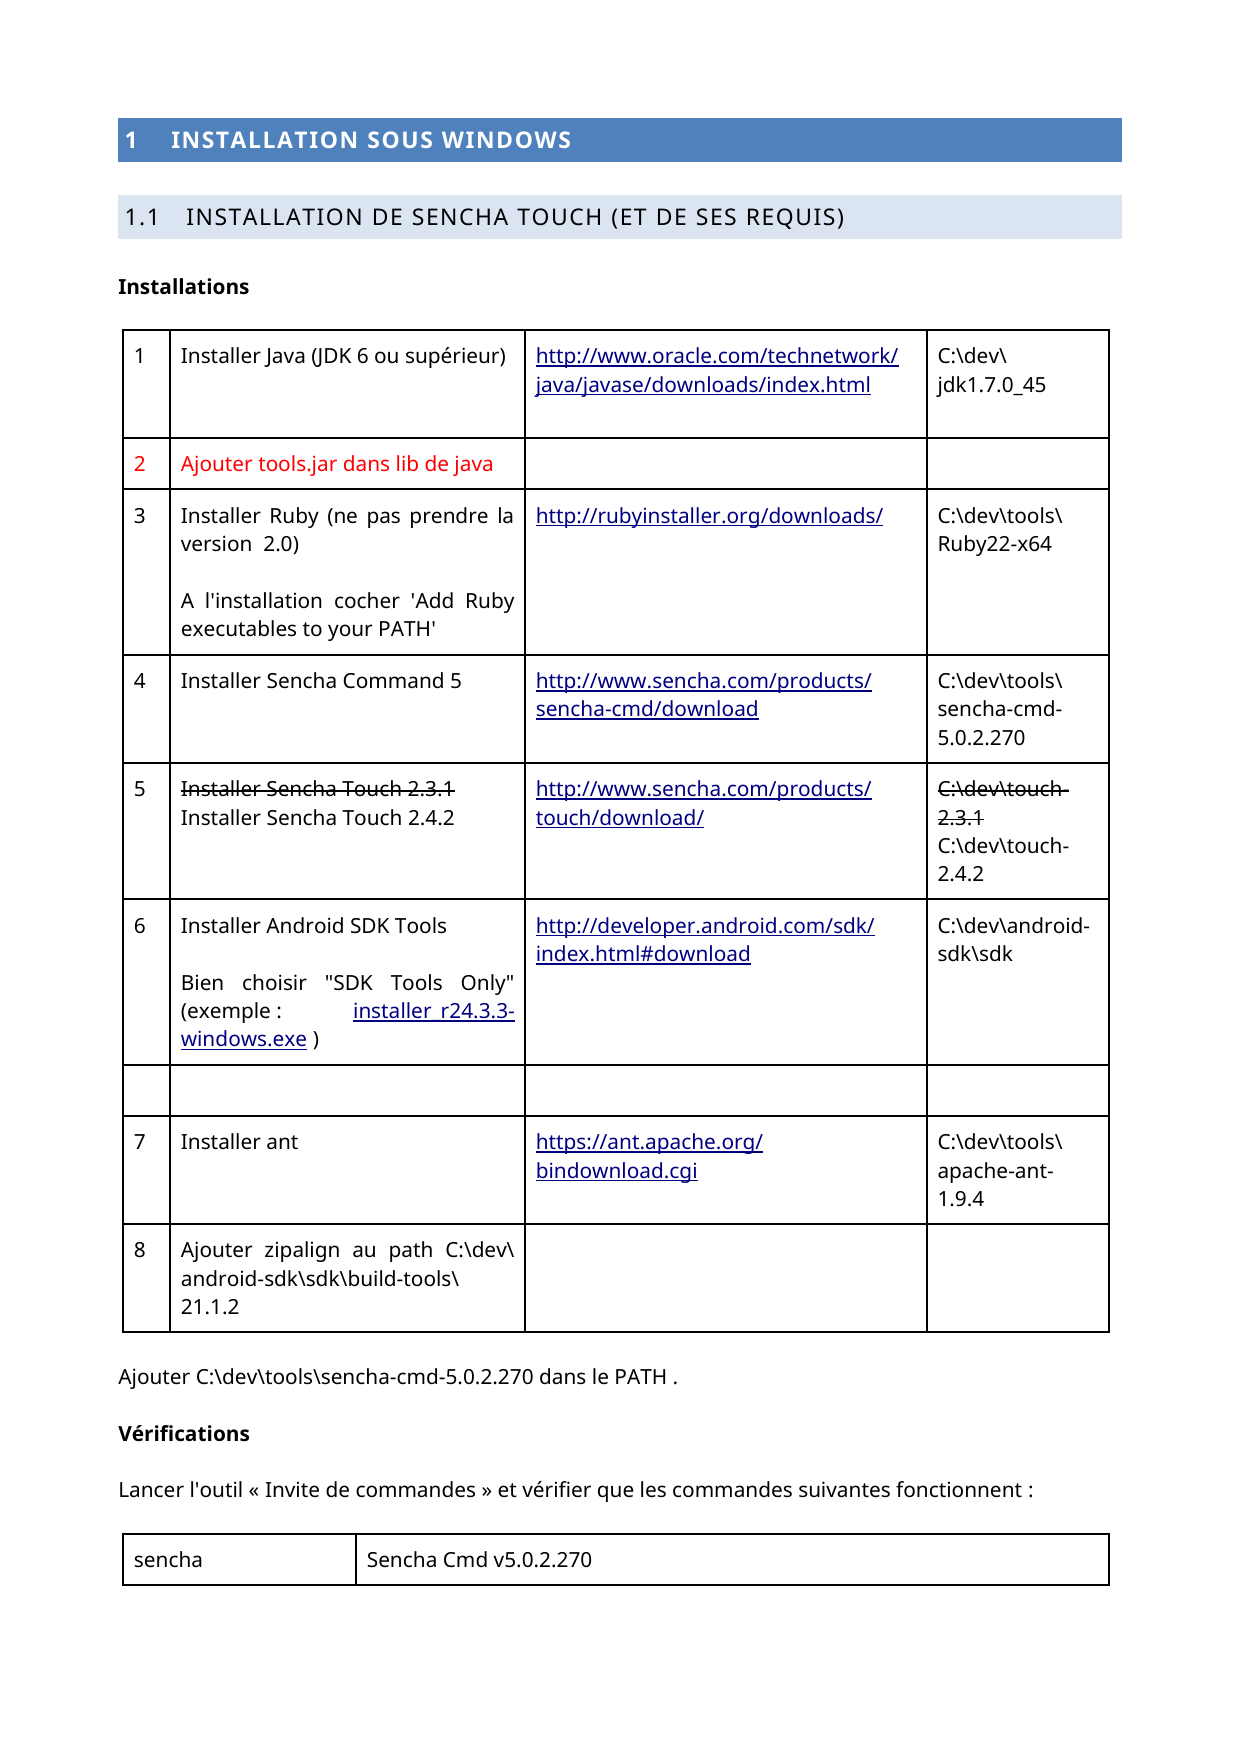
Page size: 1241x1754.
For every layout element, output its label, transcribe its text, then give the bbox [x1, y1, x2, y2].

table_cell [526, 1225, 926, 1331]
table_cell http://www.sencha.com/products/sencha-cmd/download [526, 656, 926, 762]
table_cell [124, 1066, 169, 1115]
table_header sencha [124, 1535, 355, 1584]
table_cell C:\dev\touch-2.3.1 C:\dev\touch-2.4.2 [928, 764, 1108, 898]
table_cell 3 [124, 490, 169, 653]
table_cell http://rubyinstaller.org/downloads/ [526, 490, 926, 653]
table_cell 8 [124, 1225, 169, 1331]
table_cell [171, 1066, 524, 1115]
table_cell Installer Android SDK Tools Bien choisir "SDK Tools Only" (exemple : installer_r24.3.3-windows.exe ) [171, 900, 524, 1063]
table_cell 6 [124, 900, 169, 1063]
table_cell http://www.sencha.com/products/touch/download/ [526, 764, 926, 898]
text Ajouter C:\dev\tools\sencha-cmd-5.0.2.270 dans le PATH . [118, 1362, 1122, 1390]
table_cell Ajouter zipalign au path C:\dev\android-sdk\sdk\build-tools\21.1.2 [171, 1225, 524, 1331]
subtitle Installation de Sencha Touch (et de ses requis) [124, 201, 1116, 232]
text Lancer l'outil « Invite de commandes » et vérifier que les commandes suivantes fonctionnent : [118, 1476, 1122, 1504]
table_cell [928, 1225, 1108, 1331]
subtitle Installation sous Windows [124, 124, 1116, 156]
table_cell Installer Ruby (ne pas prendre la version 2.0) A l'installation cocher 'Add Ruby executables to your PATH' [171, 490, 524, 653]
table_cell Installer Sencha Command 5 [171, 656, 524, 762]
table_cell http://developer.android.com/sdk/index.html#download [526, 900, 926, 1063]
table_cell [526, 1066, 926, 1115]
table_header Installer Java (JDK 6 ou supérieur) [171, 331, 524, 437]
table_cell 2 [124, 439, 169, 488]
table_cell 4 [124, 656, 169, 762]
table_cell [928, 1066, 1108, 1115]
table_header http://www.oracle.com/technetwork/java/javase/downloads/index.html [526, 331, 926, 437]
text Installations [118, 272, 1122, 300]
table_cell C:\dev\android-sdk\sdk [928, 900, 1108, 1063]
table_cell Installer ant [171, 1117, 524, 1223]
table_header C:\dev\jdk1.7.0_45 [928, 331, 1108, 437]
table_header Sencha Cmd v5.0.2.270 [357, 1535, 1108, 1584]
table_cell C:\dev\tools\sencha-cmd-5.0.2.270 [928, 656, 1108, 762]
table_cell https://ant.apache.org/bindownload.cgi [526, 1117, 926, 1223]
table_cell C:\dev\tools\apache-ant-1.9.4 [928, 1117, 1108, 1223]
table_cell Ajouter tools.jar dans lib de java [171, 439, 524, 488]
table_cell C:\dev\tools\Ruby22-x64 [928, 490, 1108, 653]
table_cell [526, 439, 926, 488]
table_cell Installer Sencha Touch 2.3.1 Installer Sencha Touch 2.4.2 [171, 764, 524, 898]
text Vérifications [118, 1419, 1122, 1447]
table_cell 7 [124, 1117, 169, 1223]
table_header 1 [124, 331, 169, 437]
table_cell 5 [124, 764, 169, 898]
table_cell [928, 439, 1108, 488]
